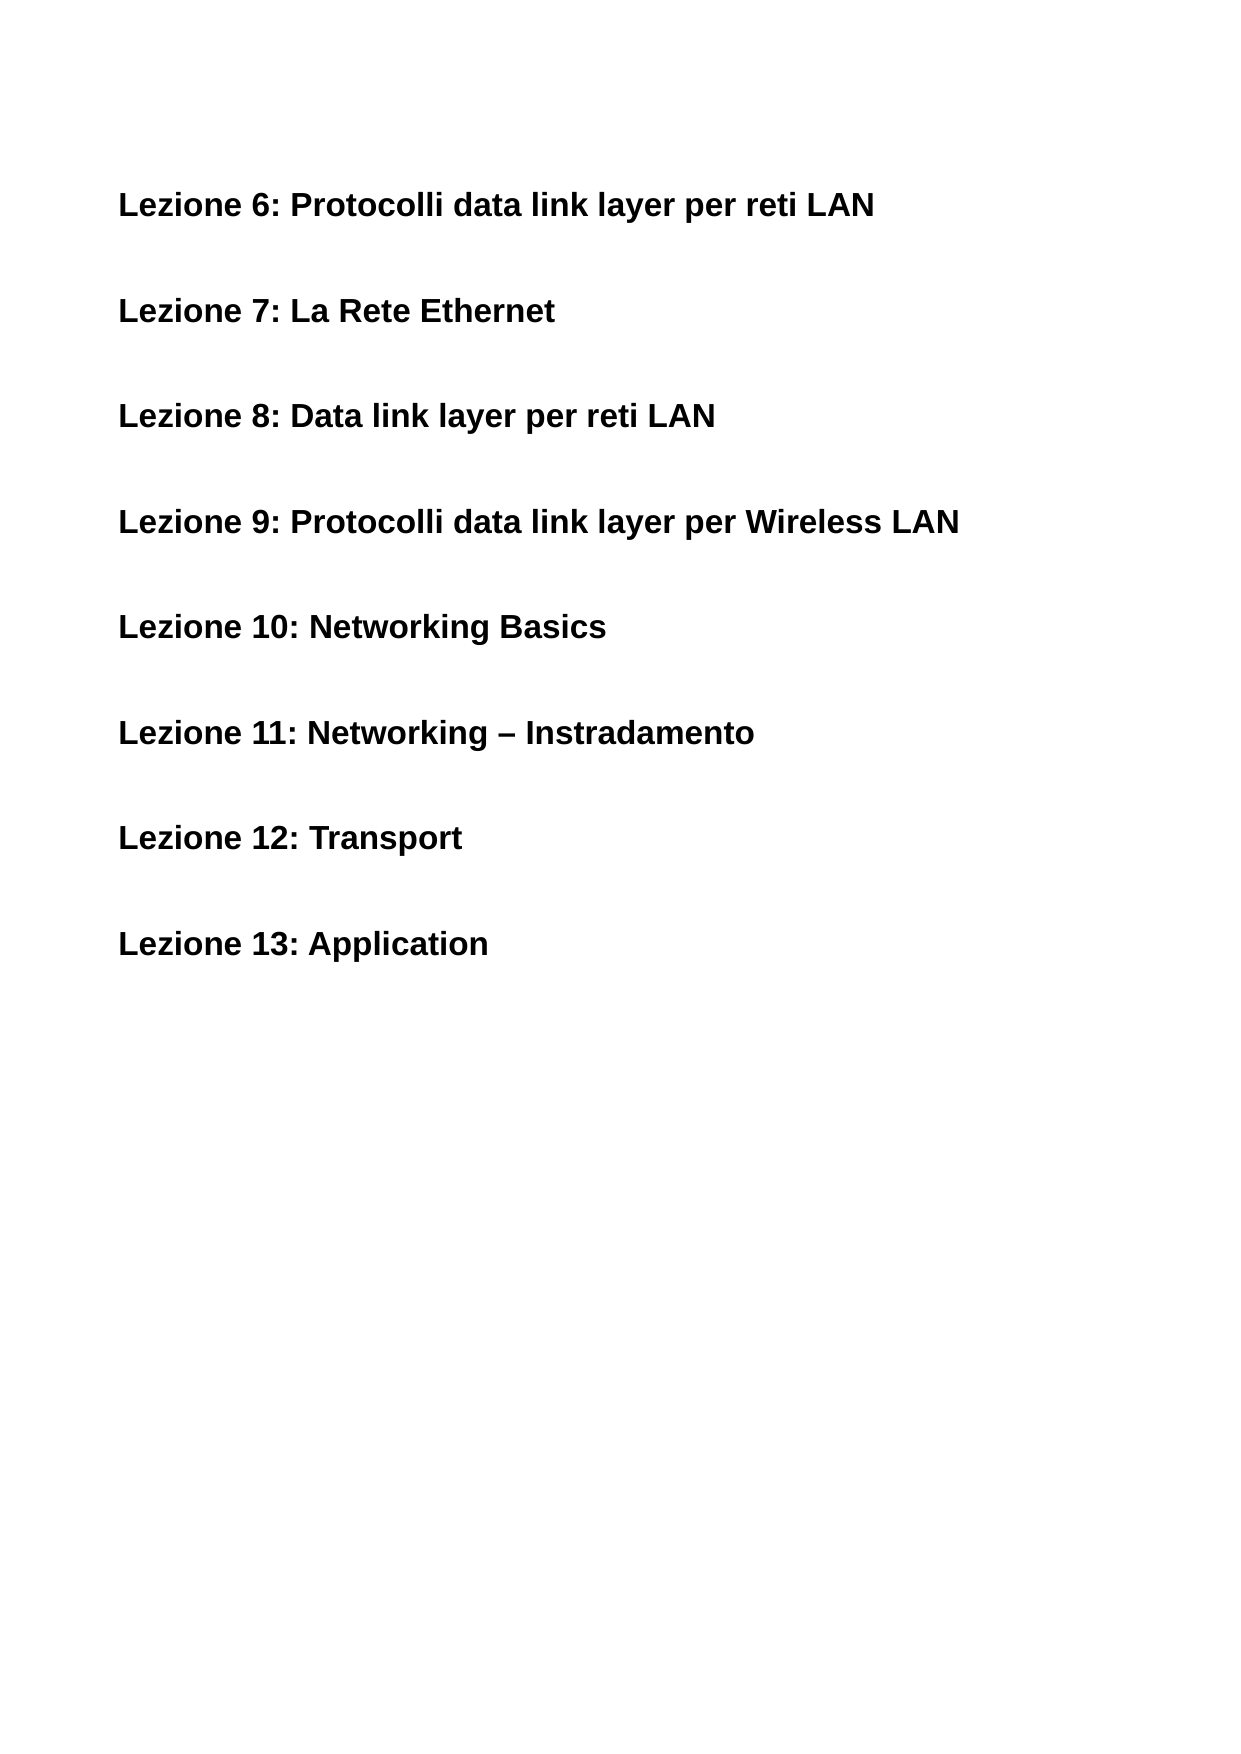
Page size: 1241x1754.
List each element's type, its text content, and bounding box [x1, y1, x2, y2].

text Lezione 10: Networking Basics [118, 607, 1122, 646]
text Lezione 7: La Rete Ethernet [118, 291, 1122, 329]
text Lezione 8: Data link layer per reti LAN [118, 396, 1122, 435]
text Lezione 6: Protocolli data link layer per reti LAN [118, 185, 1122, 224]
text Lezione 11: Networking – Instradamento [118, 713, 1122, 751]
text Lezione 13: Application [118, 924, 1122, 962]
text Lezione 12: Transport [118, 818, 1122, 857]
text Lezione 9: Protocolli data link layer per Wireless LAN [118, 502, 1122, 540]
